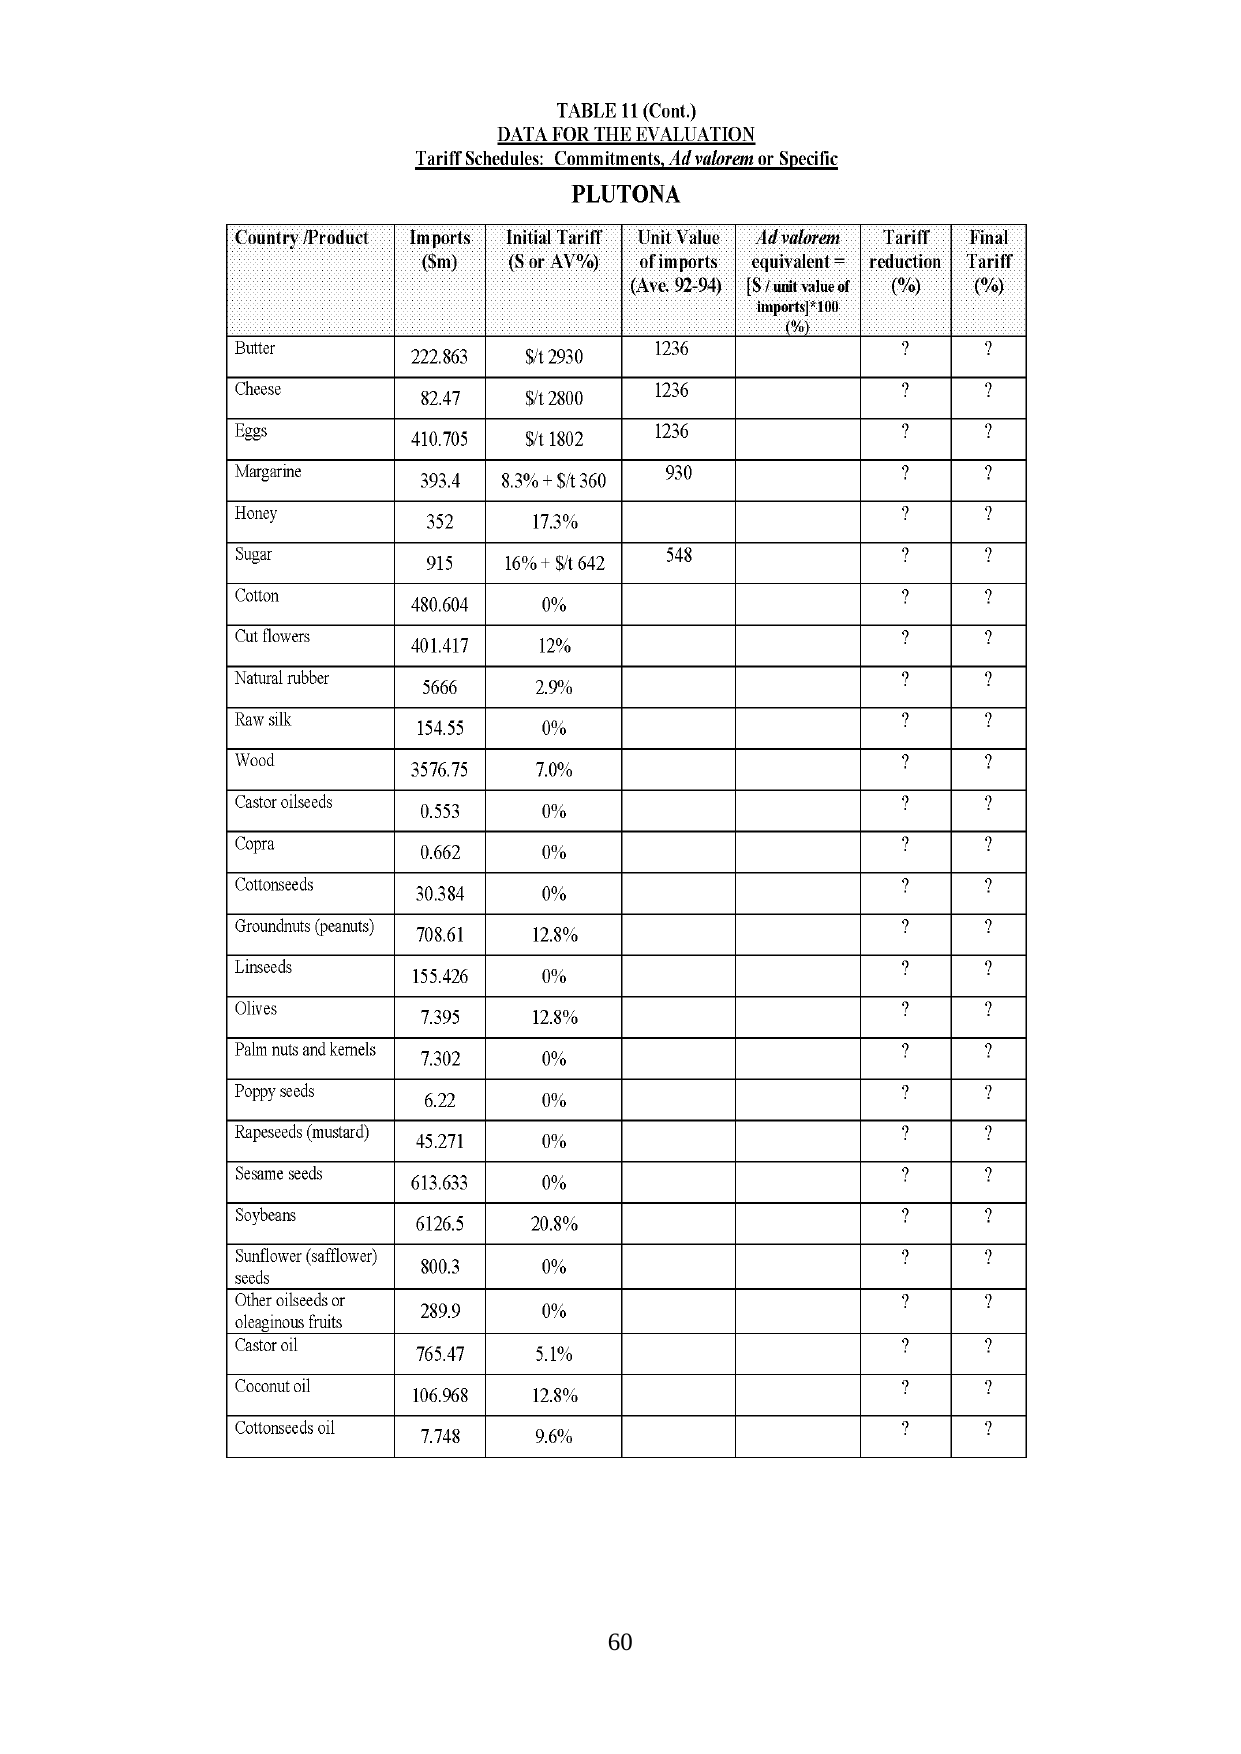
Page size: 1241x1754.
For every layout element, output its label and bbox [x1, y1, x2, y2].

picture [195, 101, 1059, 1539]
